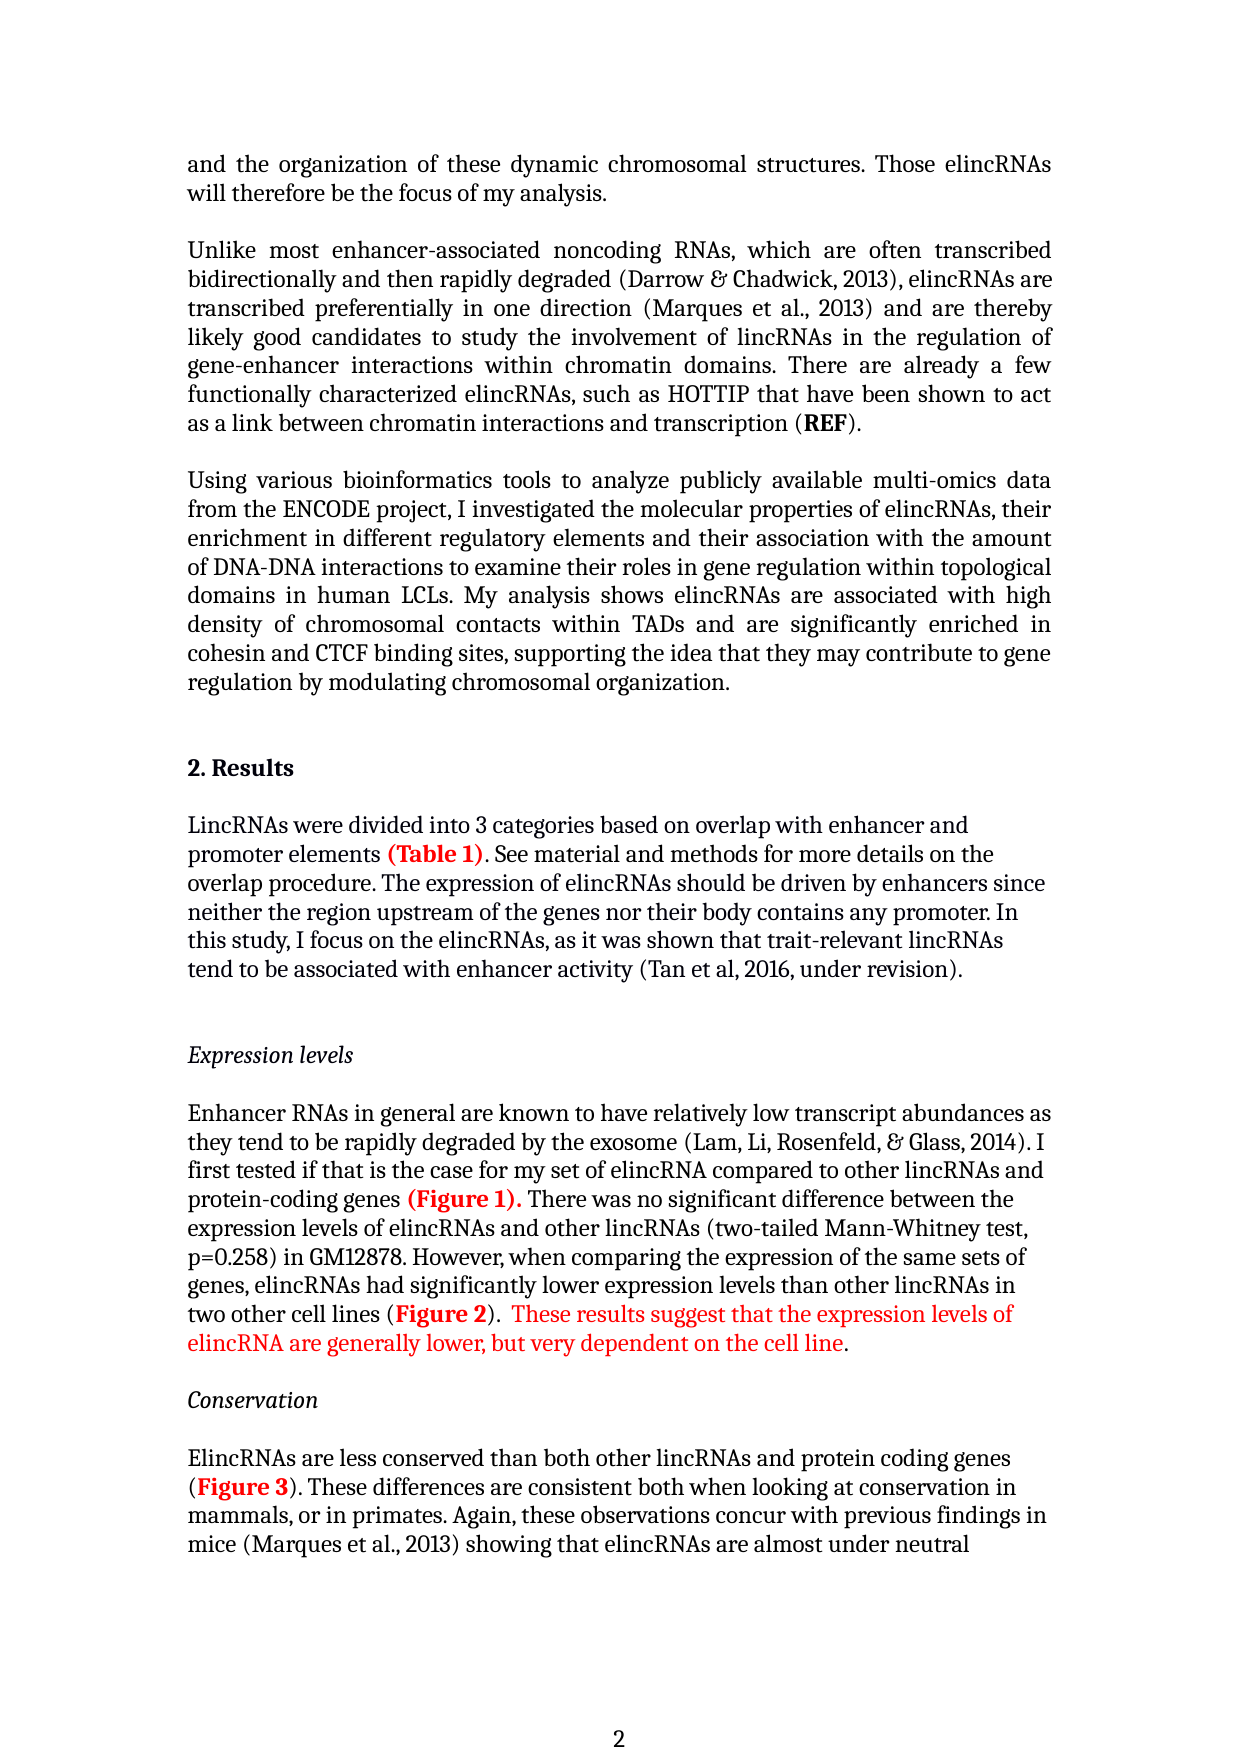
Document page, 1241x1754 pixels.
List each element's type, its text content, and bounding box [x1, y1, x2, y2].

text Using various bioinformatics tools to analyze publicly available multi-omics data from the ENCODE project, I investigated the molecular properties of elincRNAs, their enrichment in different regulatory elements and their association with the amount of DNA-DNA interactions to examine their roles in gene regulation within topological domains in human LCLs. My analysis shows elincRNAs are associated with high density of chromosomal contacts within TADs and are significantly enriched in cohesin and CTCF binding sites, supporting the idea that they may contribute to gene regulation by modulating chromosomal organization. [187, 466, 1053, 696]
text Enhancer RNAs in general are known to have relatively low transcript abundances as they tend to be rapidly degraded by the exosome (Lam, Li, Rosenfeld, & Glass, 2014)⁠. I first tested if that is the case for my set of elincRNA compared to other lincRNAs and protein-coding genes (Figure 1). There was no significant difference between the expression levels of elincRNAs and other lincRNAs (two-tailed Mann-Whitney test, p=0.258) in GM12878. However, when comparing the expression of the same sets of genes, elincRNAs had significantly lower expression levels than other lincRNAs in two other cell lines (Figure 2). These results suggest that the expression levels of elincRNA are generally lower, but very dependent on the cell line. [187, 1099, 1053, 1357]
text and the organization of these dynamic chromosomal structures. Those elincRNAs will therefore be the focus of my analysis. [187, 150, 1053, 207]
text Expression levels [187, 1041, 1053, 1070]
text Unlike most enhancer-associated noncoding RNAs, which are often transcribed bidirectionally and then rapidly degraded (Darrow & Chadwick, 2013)⁠, elincRNAs are transcribed preferentially in one direction (Marques et al., 2013)⁠ and are thereby likely good candidates to study the involvement of lincRNAs in the regulation of gene-enhancer interactions within chromatin domains. There are already a few functionally characterized elincRNAs, such as HOTTIP that have been shown to act as a link between chromatin interactions and transcription (REF). [187, 236, 1053, 437]
text ElincRNAs are less conserved than both other lincRNAs and protein coding genes (Figure 3). These differences are consistent both when looking at conservation in mammals, or in primates. Again, these observations concur with previous findings in mice (Marques et al., 2013) showing that elincRNAs are almost under neutral [187, 1415, 1053, 1559]
text 2. Results [187, 754, 1053, 782]
text LincRNAs were divided into 3 categories based on overlap with enhancer and promoter elements (Table 1). See material and methods for more details on the overlap procedure. The expression of elincRNAs should be driven by enhancers since neither the region upstream of the genes nor their body contains any promoter. In this study, I focus on the elincRNAs, as it was shown that trait-relevant lincRNAs tend to be associated with enhancer activity (Tan et al, 2016, under revision). [187, 811, 1053, 984]
text Conservation [187, 1386, 1053, 1415]
